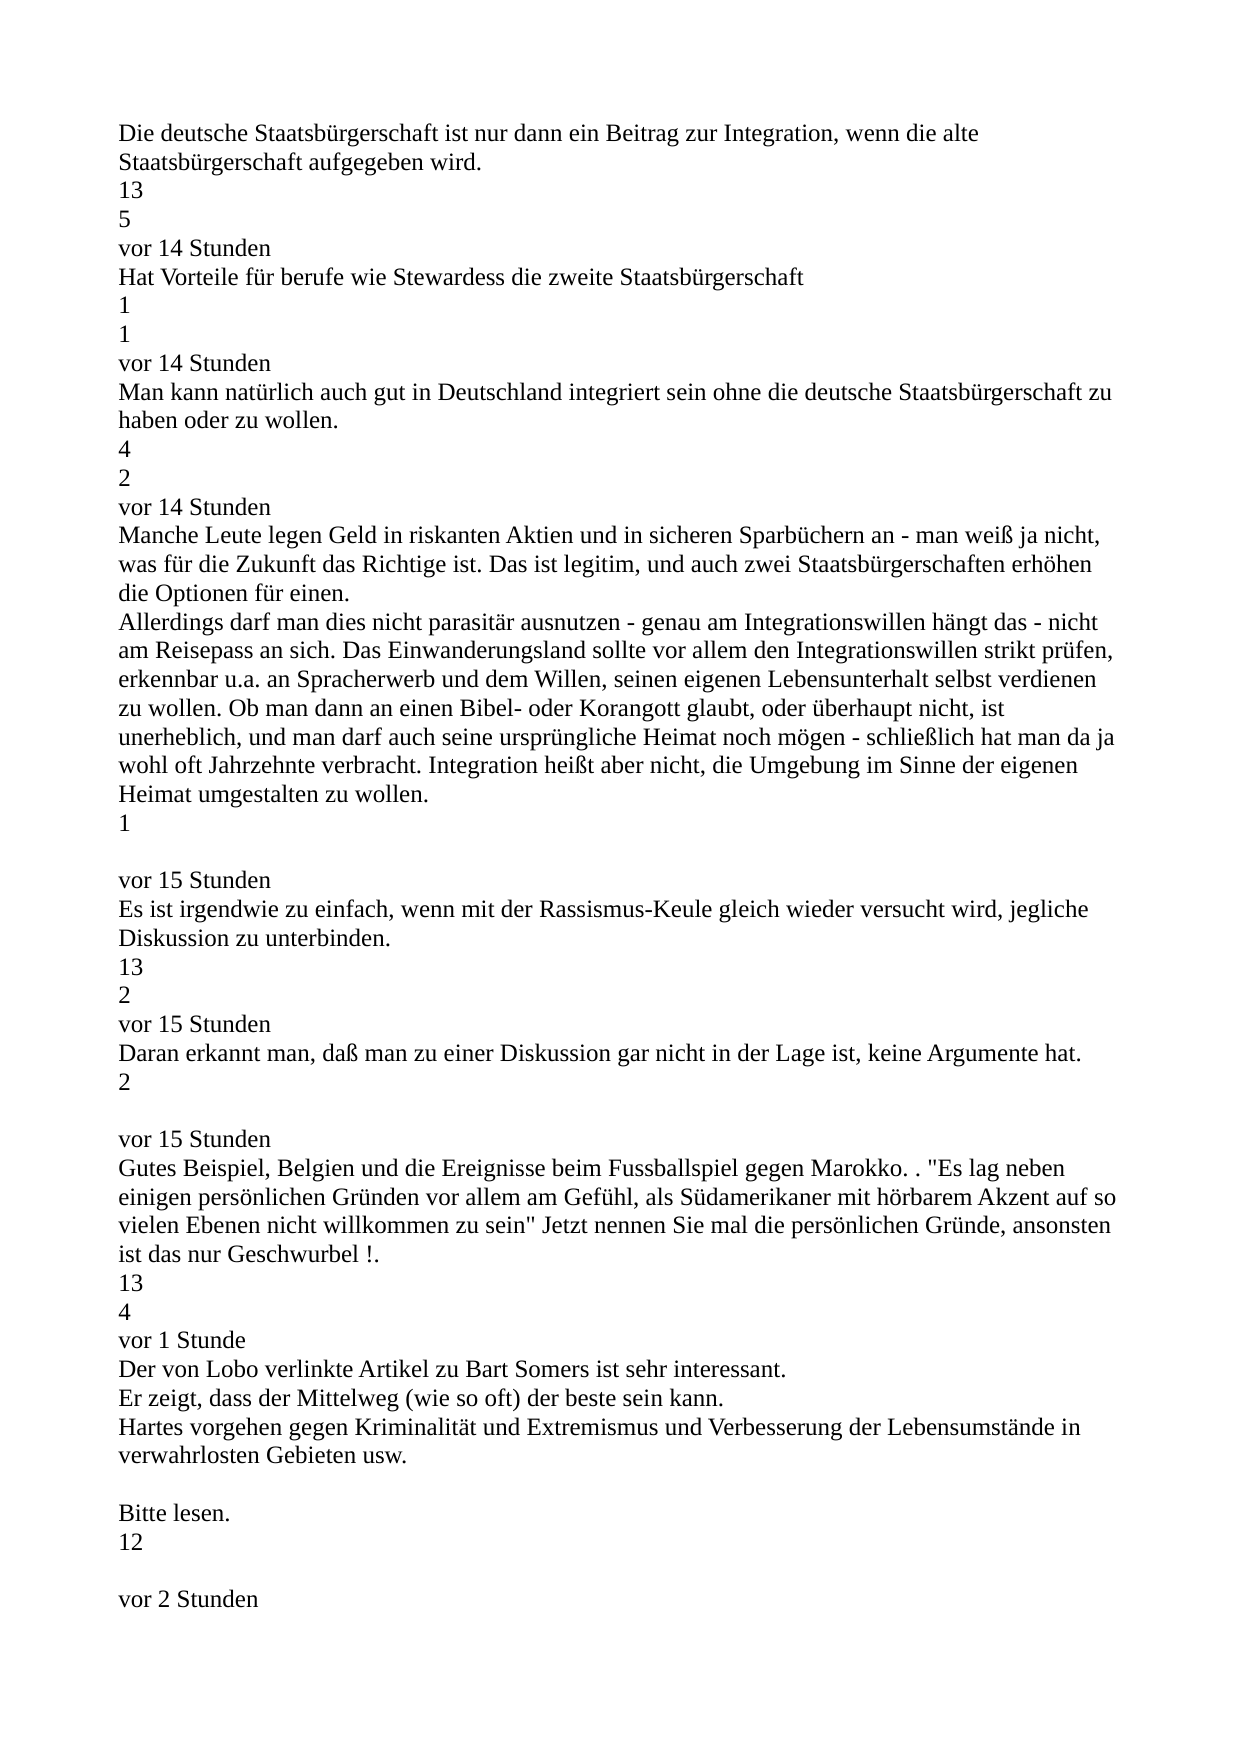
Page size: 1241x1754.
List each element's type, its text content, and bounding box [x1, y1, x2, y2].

text 13 [118, 952, 1122, 981]
text Er zeigt, dass der Mittelweg (wie so oft) der beste sein kann. [118, 1383, 1122, 1412]
text Bitte lesen. [118, 1498, 1122, 1527]
text 1 [118, 808, 1122, 837]
text 1 [118, 319, 1122, 348]
text Daran erkannt man, daß man zu einer Diskussion gar nicht in der Lage ist, keine Argumente hat. [118, 1038, 1122, 1067]
text Der von Lobo verlinkte Artikel zu Bart Somers ist sehr interessant. [118, 1354, 1122, 1383]
text 5 [118, 204, 1122, 233]
text 2 [118, 981, 1122, 1009]
text vor 14 Stunden [118, 233, 1122, 262]
text 13 [118, 176, 1122, 204]
text Allerdings darf man dies nicht parasitär ausnutzen - genau am Integrationswillen hängt das - nicht am Reisepass an sich. Das Einwanderungsland sollte vor allem den Integrationswillen strikt prüfen, erkennbar u.a. an Spracherwerb und dem Willen, seinen eigenen Lebensunterhalt selbst verdienen zu wollen. Ob man dann an einen Bibel- oder Korangott glaubt, oder überhaupt nicht, ist unerheblich, und man darf auch seine ursprüngliche Heimat noch mögen - schließlich hat man da ja wohl oft Jahrzehnte verbracht. Integration heißt aber nicht, die Umgebung im Sinne der eigenen Heimat umgestalten zu wollen. [118, 607, 1122, 808]
text vor 15 Stunden [118, 866, 1122, 894]
text Es ist irgendwie zu einfach, wenn mit der Rassismus-Keule gleich wieder versucht wird, jegliche Diskussion zu unterbinden. [118, 894, 1122, 952]
text Hat Vorteile für berufe wie Stewardess die zweite Staatsbürgerschaft [118, 262, 1122, 291]
text vor 14 Stunden [118, 348, 1122, 377]
text 2 [118, 1067, 1122, 1096]
text 4 [118, 1297, 1122, 1326]
text Gutes Beispiel, Belgien und die Ereignisse beim Fussballspiel gegen Marokko. . "Es lag neben einigen persönlichen Gründen vor allem am Gefühl, als Südamerikaner mit hörbarem Akzent auf so vielen Ebenen nicht willkommen zu sein" Jetzt nennen Sie mal die persönlichen Gründe, ansonsten ist das nur Geschwurbel !. [118, 1153, 1122, 1268]
text 1 [118, 291, 1122, 319]
text vor 1 Stunde [118, 1326, 1122, 1354]
text Hartes vorgehen gegen Kriminalität und Extremismus und Verbesserung der Lebensumstände in verwahrlosten Gebieten usw. [118, 1412, 1122, 1469]
text Man kann natürlich auch gut in Deutschland integriert sein ohne die deutsche Staatsbürgerschaft zu haben oder zu wollen. [118, 377, 1122, 434]
text Die deutsche Staatsbürgerschaft ist nur dann ein Beitrag zur Integration, wenn die alte Staatsbürgerschaft aufgegeben wird. [118, 118, 1122, 176]
text vor 14 Stunden [118, 492, 1122, 521]
text 2 [118, 463, 1122, 492]
text Manche Leute legen Geld in riskanten Aktien und in sicheren Sparbüchern an - man weiß ja nicht, was für die Zukunft das Richtige ist. Das ist legitim, und auch zwei Staatsbürgerschaften erhöhen die Optionen für einen. [118, 521, 1122, 607]
text 12 [118, 1527, 1122, 1556]
text vor 2 Stunden [118, 1584, 1122, 1613]
text 13 [118, 1268, 1122, 1297]
text vor 15 Stunden [118, 1009, 1122, 1038]
text 4 [118, 434, 1122, 463]
text vor 15 Stunden [118, 1124, 1122, 1153]
